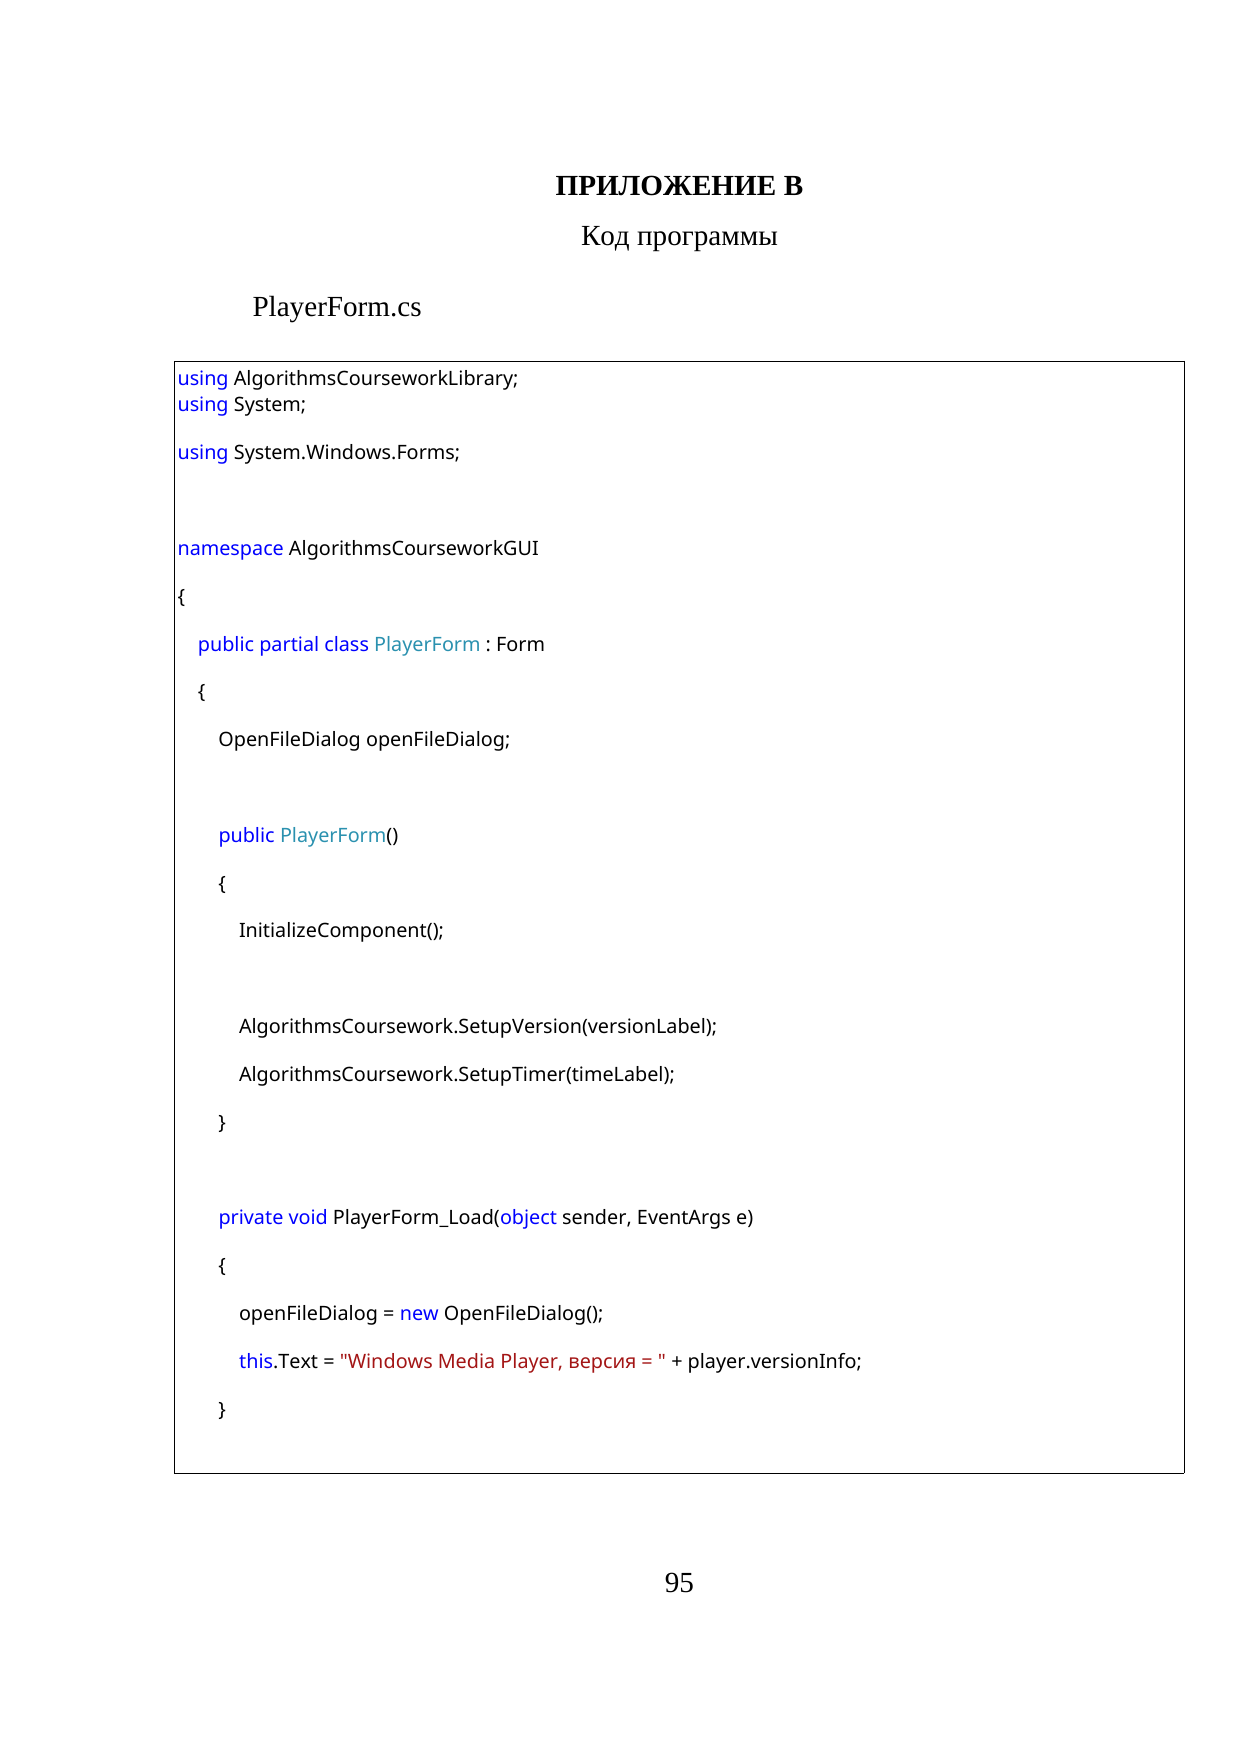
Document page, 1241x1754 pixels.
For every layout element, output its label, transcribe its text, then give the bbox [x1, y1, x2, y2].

text using System.Windows.Forms; [175, 436, 1184, 466]
text openFileDialog = new OpenFileDialog(); [175, 1296, 1184, 1326]
text public PlayerForm() [175, 818, 1184, 848]
text using System; [177, 391, 1181, 418]
text OpenFileDialog openFileDialog; [175, 722, 1184, 752]
text Код программы [177, 218, 1181, 252]
text { [175, 866, 1184, 896]
text } [175, 1105, 1184, 1135]
text public partial class PlayerForm : Form [175, 627, 1184, 657]
text using AlgorithmsCourseworkLibrary; [175, 362, 1184, 391]
text namespace AlgorithmsCourseworkGUI [175, 531, 1184, 561]
text { [175, 674, 1184, 704]
text InitializeComponent(); [175, 914, 1184, 944]
text this.Text = "Windows Media Player, версия = " + player.versionInfo; [175, 1344, 1184, 1374]
text AlgorithmsCoursework.SetupVersion(versionLabel); [175, 1009, 1184, 1039]
text PlayerForm.cs [177, 289, 1181, 323]
text { [175, 579, 1184, 609]
subtitle ПРИЛОЖЕНИЕ B [177, 168, 1181, 202]
text private void PlayerForm_Load(object sender, EventArgs e) [175, 1201, 1184, 1231]
text AlgorithmsCoursework.SetupTimer(timeLabel); [175, 1057, 1184, 1087]
text } [175, 1392, 1184, 1422]
text { [175, 1248, 1184, 1278]
